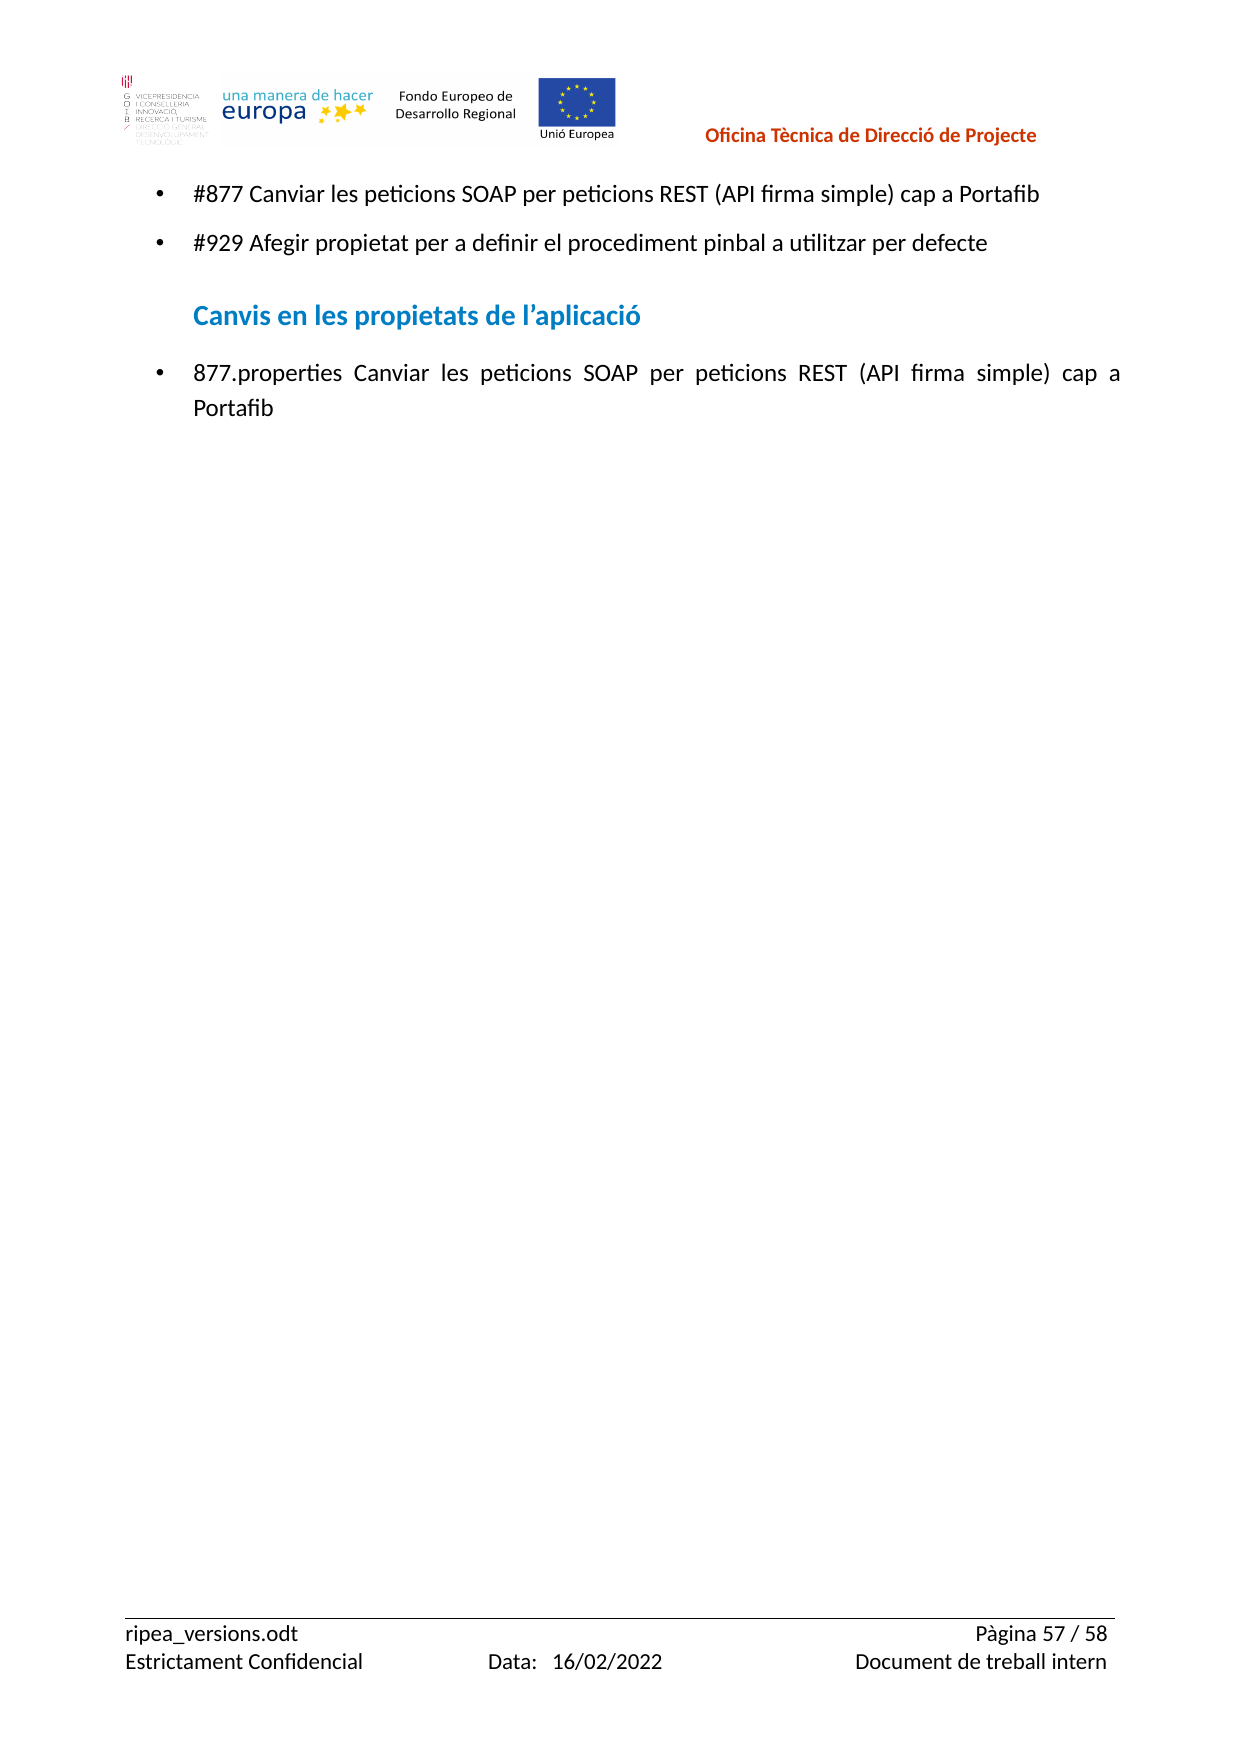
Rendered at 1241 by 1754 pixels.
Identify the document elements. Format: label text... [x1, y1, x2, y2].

subtitle Canvis en les propietats de l’aplicació [156, 297, 1122, 333]
picture [118, 73, 213, 147]
list #929 Afegir propietat per a definir el procediment pinbal a utilitzar per defecte [156, 227, 1122, 258]
list #877 Canviar les peticions SOAP per peticions REST (API firma simple) cap a Portafib [156, 178, 1122, 208]
list 877.properties Canviar les peticions SOAP per peticions REST (API firma simple) cap a Portafib [156, 357, 1122, 422]
picture [219, 73, 621, 147]
